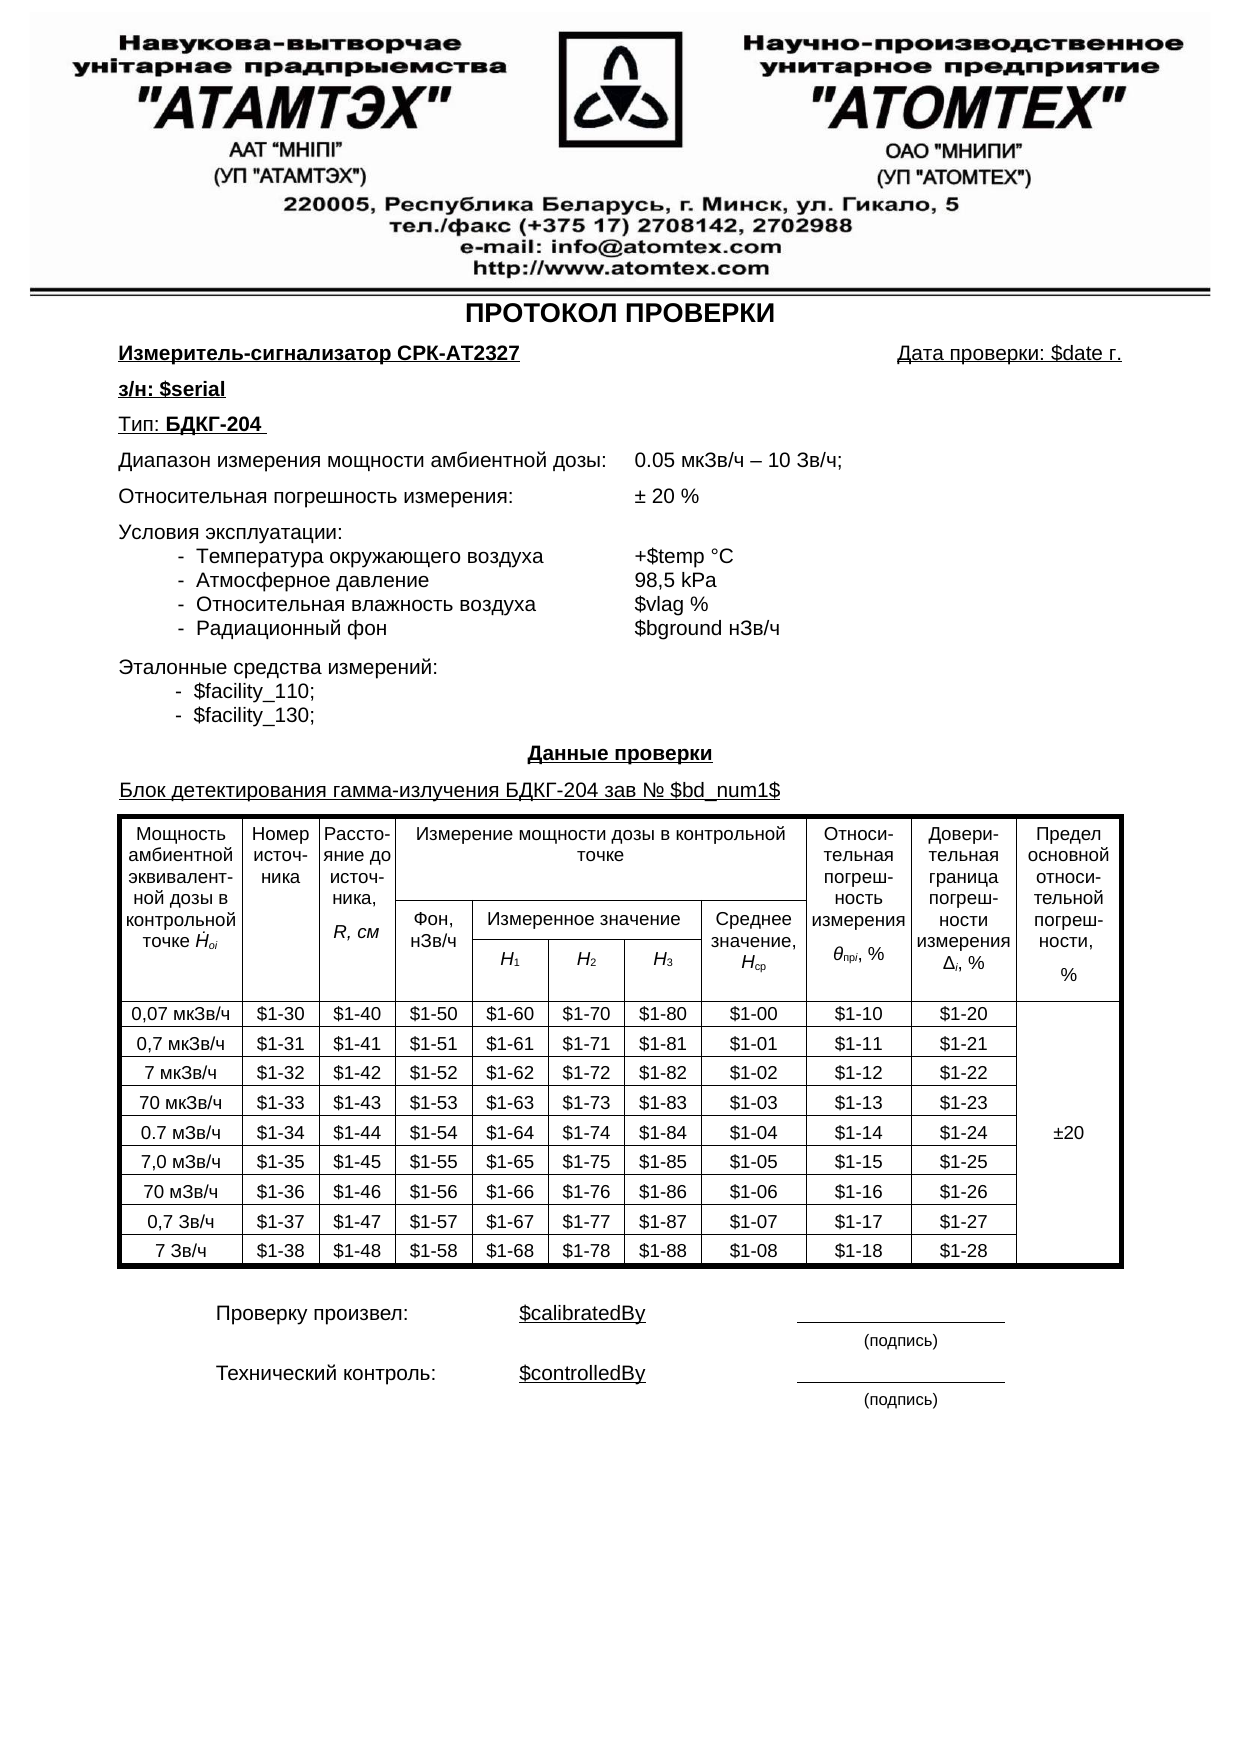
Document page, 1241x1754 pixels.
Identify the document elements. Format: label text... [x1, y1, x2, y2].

table_cell $1-86 [625, 1175, 701, 1204]
text - Атмосферное давление 98,5 kPa [177, 568, 1122, 592]
table_cell Номер источ-ника [243, 819, 319, 1001]
table_header $calibratedBy [514, 1295, 771, 1331]
table_cell 7 мкЗв/ч [122, 1057, 242, 1085]
text Данные проверки [118, 741, 1122, 765]
table_cell $1-40 [320, 1002, 395, 1026]
table_cell Довери-тельная граница погреш-ности измерения Δi, % [912, 819, 1016, 1001]
table_cell $1-01 [702, 1027, 806, 1056]
table_cell $1-02 [702, 1057, 806, 1085]
table_cell $1-83 [625, 1086, 701, 1115]
table_cell $1-58 [396, 1235, 472, 1263]
text Тип: БДКГ-204 [118, 412, 1122, 436]
table_cell $1-48 [320, 1235, 395, 1263]
text Относительная погрешность измерения: ± 20 % [118, 484, 1122, 508]
table_cell 0,07 мкЗв/ч [122, 1002, 242, 1026]
text - Температура окружающего воздуха +$temp °C [177, 544, 1122, 568]
table_cell Мощность амбиентной эквивалент-ной дозы в контрольной точке Ḣoi [122, 819, 242, 1001]
picture [29, 12, 1211, 298]
table_cell $1-81 [625, 1027, 701, 1056]
table_cell $1-37 [243, 1205, 319, 1234]
table_cell $1-25 [912, 1146, 1016, 1174]
table_cell (подпись) [771, 1331, 1030, 1355]
table_cell $1-07 [702, 1205, 806, 1234]
table_header [771, 1295, 1030, 1331]
text - $facility_110; [175, 679, 1122, 703]
text Диапазон измерения мощности амбиентной дозы: 0.05 мкЗв/ч – 10 Зв/ч; [118, 448, 1122, 472]
text - Радиационный фон $bground нЗв/ч [177, 616, 1122, 640]
table_cell $1-52 [396, 1057, 472, 1085]
table_cell $1-14 [807, 1116, 911, 1144]
table_cell $1-43 [320, 1086, 395, 1115]
table_cell $1-03 [702, 1086, 806, 1115]
table_cell H2 [549, 940, 624, 1001]
table_cell 0,7 Зв/ч [122, 1205, 242, 1234]
table_cell $1-85 [625, 1146, 701, 1174]
table_cell H1 [473, 940, 548, 1001]
table_cell [771, 1355, 1030, 1390]
table_cell $1-24 [912, 1116, 1016, 1144]
table_cell 7,0 мЗв/ч [122, 1146, 242, 1174]
table_cell $1-75 [549, 1146, 624, 1174]
table_cell $1-46 [320, 1175, 395, 1204]
table_cell $1-80 [625, 1002, 701, 1026]
table_cell $1-82 [625, 1057, 701, 1085]
table_cell $1-84 [625, 1116, 701, 1144]
table_cell H3 [625, 940, 701, 1001]
table_cell $1-34 [243, 1116, 319, 1144]
table_cell $1-70 [549, 1002, 624, 1026]
table_cell $1-64 [473, 1116, 548, 1144]
table_cell $1-41 [320, 1027, 395, 1056]
table_cell Предел основной относи-тельной погреш-ности, % [1017, 819, 1119, 1001]
text Эталонные средства измерений: [118, 655, 1122, 679]
table_cell $1-08 [702, 1235, 806, 1263]
table_cell Измерение мощности дозы в контрольной точке [396, 819, 806, 900]
table_cell [514, 1390, 771, 1414]
table_cell $1-32 [243, 1057, 319, 1085]
table_cell $1-66 [473, 1175, 548, 1204]
table_cell $1-33 [243, 1086, 319, 1115]
table_cell $1-51 [396, 1027, 472, 1056]
table_cell $1-56 [396, 1175, 472, 1204]
table_cell $1-55 [396, 1146, 472, 1174]
table_cell $1-62 [473, 1057, 548, 1085]
table_cell Рассто-яние до источ-ника, R, см [320, 819, 395, 1001]
table_cell $1-77 [549, 1205, 624, 1234]
table_cell (подпись) [771, 1390, 1030, 1414]
table_cell $1-30 [243, 1002, 319, 1026]
table_cell $1-44 [320, 1116, 395, 1144]
table_cell $1-60 [473, 1002, 548, 1026]
table_cell $1-31 [243, 1027, 319, 1056]
table_cell $1-10 [807, 1002, 911, 1026]
table_cell $1-22 [912, 1057, 1016, 1085]
table_cell Технический контроль: [210, 1355, 513, 1390]
table_cell $1-35 [243, 1146, 319, 1174]
table_cell $1-88 [625, 1235, 701, 1263]
table_cell 7 Зв/ч [122, 1235, 242, 1263]
table_cell $1-27 [912, 1205, 1016, 1234]
table_cell Среднее значение, Hср [702, 901, 806, 1001]
text - Относительная влажность воздуха $vlag % [177, 592, 1122, 616]
table_cell Относи-тельная погреш-ность измерения θпрi, % [807, 819, 911, 1001]
table_cell $1-74 [549, 1116, 624, 1144]
table_cell $1-50 [396, 1002, 472, 1026]
table_cell ±20 [1017, 1002, 1119, 1263]
table_cell $1-28 [912, 1235, 1016, 1263]
table_cell Фон, нЗв/ч [396, 901, 472, 1001]
text Условия эксплуатации: [118, 520, 1122, 544]
table_cell $1-65 [473, 1146, 548, 1174]
text ПРОТОКОЛ ПРОВЕРКИ [118, 298, 1122, 328]
table_cell $1-63 [473, 1086, 548, 1115]
table_cell 0.7 мЗв/ч [122, 1116, 242, 1144]
table_cell $1-12 [807, 1057, 911, 1085]
table_cell [210, 1390, 513, 1414]
table_cell $1-47 [320, 1205, 395, 1234]
table_cell [514, 1331, 771, 1355]
table_cell $1-53 [396, 1086, 472, 1115]
table_cell $1-23 [912, 1086, 1016, 1115]
table_cell $1-78 [549, 1235, 624, 1263]
table_cell $1-13 [807, 1086, 911, 1115]
table_cell $1-06 [702, 1175, 806, 1204]
table_cell $1-42 [320, 1057, 395, 1085]
table_cell $1-05 [702, 1146, 806, 1174]
table_cell $controlledBy [514, 1355, 771, 1390]
text Измеритель-сигнализатор СРК-АТ2327 Дата проверки: $date г. [118, 340, 1122, 364]
table_cell Измеренное значение [473, 901, 701, 939]
table_header Блок детектирования гамма-излучения БДКГ-204 зав № $bd_num1$ [119, 765, 1121, 814]
table_cell $1-17 [807, 1205, 911, 1234]
table_cell $1-38 [243, 1235, 319, 1263]
table_cell $1-04 [702, 1116, 806, 1144]
text - $facility_130; [175, 703, 1122, 727]
table_cell 0,7 мкЗв/ч [122, 1027, 242, 1056]
table_cell $1-76 [549, 1175, 624, 1204]
table_cell $1-67 [473, 1205, 548, 1234]
table_cell $1-36 [243, 1175, 319, 1204]
table_cell $1-57 [396, 1205, 472, 1234]
table_cell $1-45 [320, 1146, 395, 1174]
table_cell $1-61 [473, 1027, 548, 1056]
table_cell $1-21 [912, 1027, 1016, 1056]
table_cell $1-72 [549, 1057, 624, 1085]
table_cell $1-00 [702, 1002, 806, 1026]
table_cell $1-87 [625, 1205, 701, 1234]
table_cell [210, 1331, 513, 1355]
table_cell $1-68 [473, 1235, 548, 1263]
table_cell $1-18 [807, 1235, 911, 1263]
table_cell $1-11 [807, 1027, 911, 1056]
table_cell $1-54 [396, 1116, 472, 1144]
table_cell $1-73 [549, 1086, 624, 1115]
table_cell $1-71 [549, 1027, 624, 1056]
table_cell 70 мЗв/ч [122, 1175, 242, 1204]
table_header Проверку произвел: [210, 1295, 513, 1331]
table_cell $1-26 [912, 1175, 1016, 1204]
table_cell $1-16 [807, 1175, 911, 1204]
text з/н: $serial [118, 376, 1122, 400]
table_cell $1-15 [807, 1146, 911, 1174]
table_cell $1-20 [912, 1002, 1016, 1026]
table_cell 70 мкЗв/ч [122, 1086, 242, 1115]
